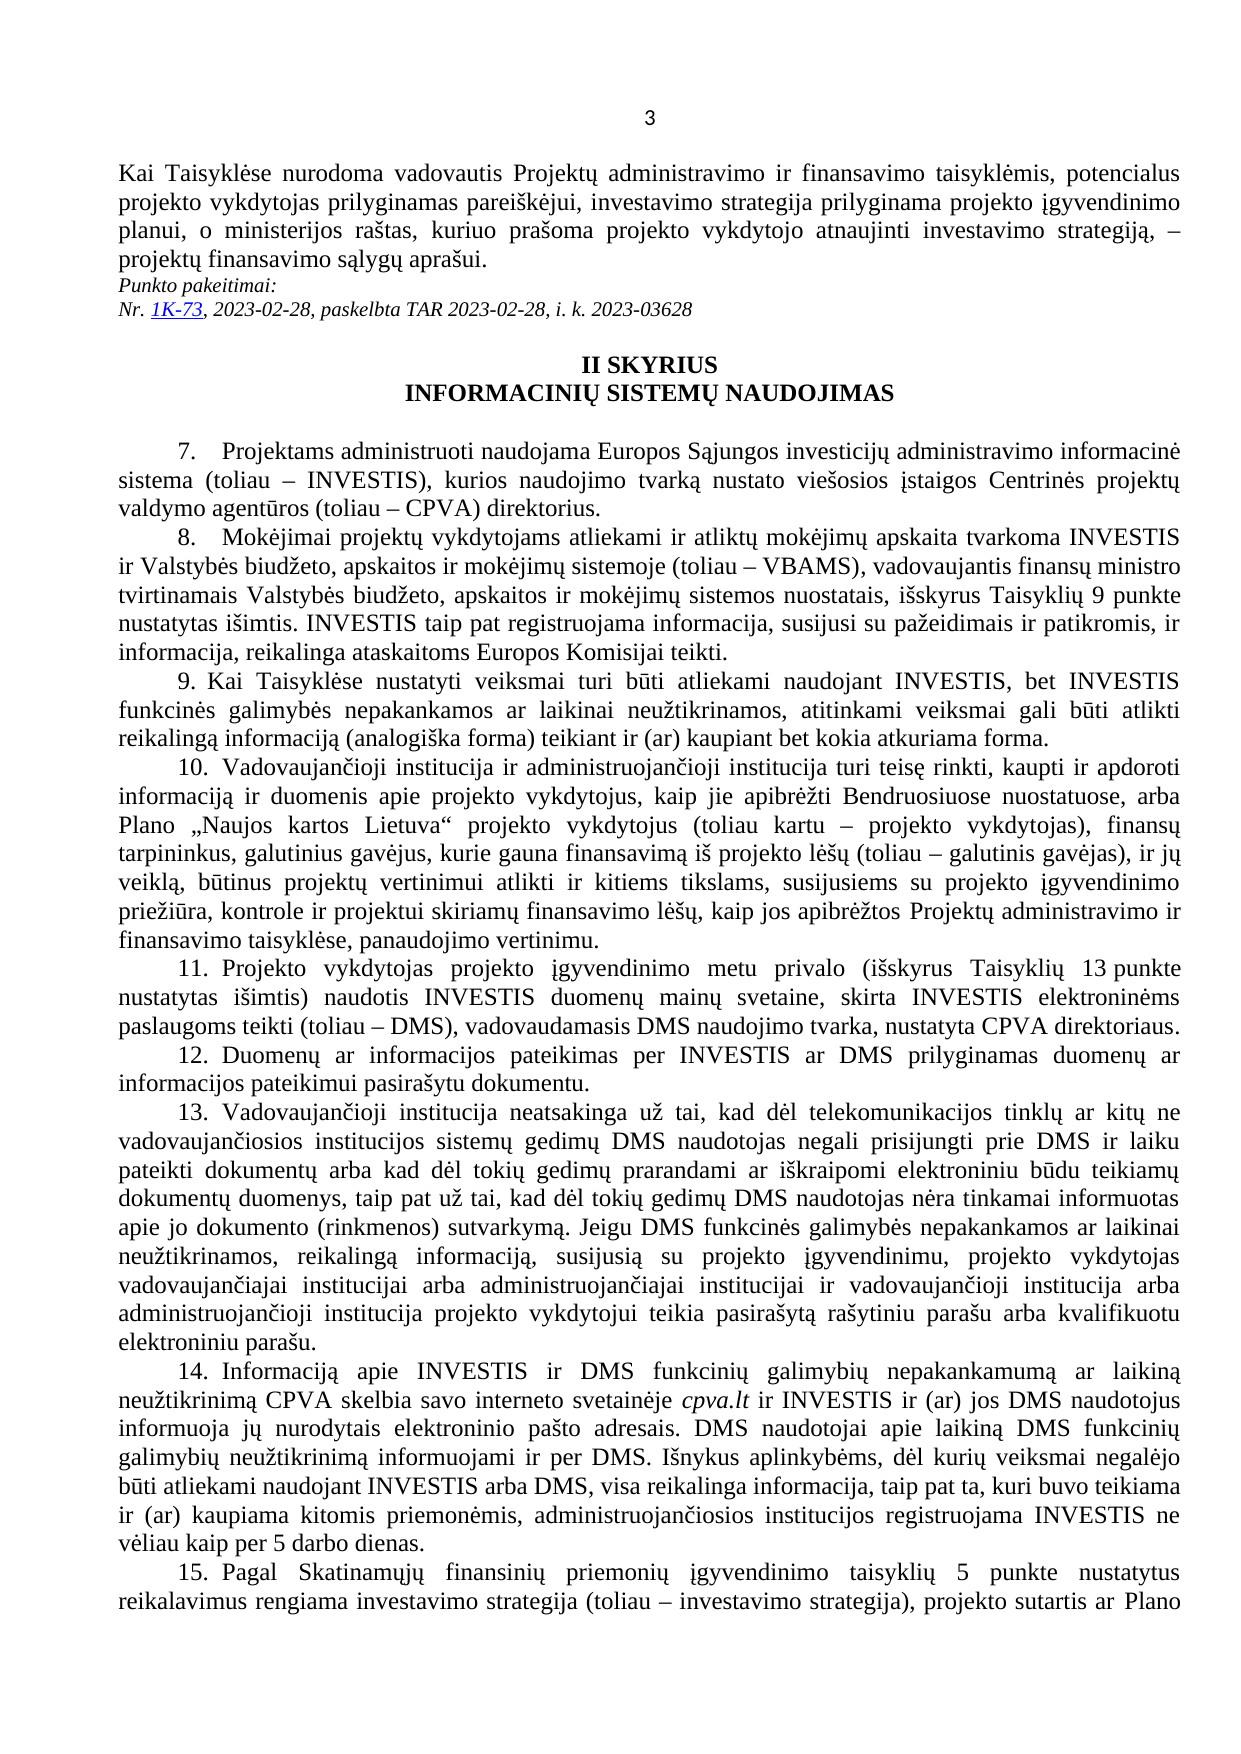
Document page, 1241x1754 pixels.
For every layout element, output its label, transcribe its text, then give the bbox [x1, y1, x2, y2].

text Punkto pakeitimai: [118, 273, 1181, 297]
text INFORMACINIŲ SISTEMŲ NAUDOJIMAS [118, 378, 1181, 407]
text 9. Kai Taisyklėse nustatyti veiksmai turi būti atliekami naudojant INVESTIS, bet INVESTIS funkcinės galimybės nepakankamos ar laikinai neužtikrinamos, atitinkami veiksmai gali būti atlikti reikalingą informaciją (analogiška forma) teikiant ir (ar) kaupiant bet kokia atkuriama forma. [118, 666, 1181, 752]
text 10. Vadovaujančioji institucija ir administruojančioji institucija turi teisę rinkti, kaupti ir apdoroti informaciją ir duomenis apie projekto vykdytojus, kaip jie apibrėžti Bendruosiuose nuostatuose, arba Plano „Naujos kartos Lietuva“ projekto vykdytojus (toliau kartu – projekto vykdytojas), finansų tarpininkus, galutinius gavėjus, kurie gauna finansavimą iš projekto lėšų (toliau – galutinis gavėjas), ir jų veiklą, būtinus projektų vertinimui atlikti ir kitiems tikslams, susijusiems su projekto įgyvendinimo priežiūra, kontrole ir projektui skiriamų finansavimo lėšų, kaip jos apibrėžtos Projektų administravimo ir finansavimo taisyklėse, panaudojimo vertinimu. [118, 752, 1181, 953]
text Kai Taisyklėse nurodoma vadovautis Projektų administravimo ir finansavimo taisyklėmis, potencialus projekto vykdytojas prilyginamas pareiškėjui, investavimo strategija prilyginama projekto įgyvendinimo planui, o ministerijos raštas, kuriuo prašoma projekto vykdytojo atnaujinti investavimo strategiją, – projektų finansavimo sąlygų aprašui. [118, 158, 1181, 273]
text Nr. 1K-73, 2023-02-28, paskelbta TAR 2023-02-28, i. k. 2023-03628 [118, 297, 1181, 321]
text 14. Informaciją apie INVESTIS ir DMS funkcinių galimybių nepakankamumą ar laikiną neužtikrinimą CPVA skelbia savo interneto svetainėje cpva.lt ir INVESTIS ir (ar) jos DMS naudotojus informuoja jų nurodytais elektroninio pašto adresais. DMS naudotojai apie laikiną DMS funkcinių galimybių neužtikrinimą informuojami ir per DMS. Išnykus aplinkybėms, dėl kurių veiksmai negalėjo būti atliekami naudojant INVESTIS arba DMS, visa reikalinga informacija, taip pat ta, kuri buvo teikiama ir (ar) kaupiama kitomis priemonėmis, administruojančiosios institucijos registruojama INVESTIS ne vėliau kaip per 5 darbo dienas. [118, 1356, 1181, 1557]
text II SKYRIUS [118, 350, 1181, 378]
text 12. Duomenų ar informacijos pateikimas per INVESTIS ar DMS prilyginamas duomenų ar informacijos pateikimui pasirašytu dokumentu. [118, 1040, 1181, 1097]
text 15. Pagal Skatinamųjų finansinių priemonių įgyvendinimo taisyklių 5 punkte nustatytus reikalavimus rengiama investavimo strategija (toliau – investavimo strategija), projekto sutartis ar Plano [118, 1557, 1181, 1615]
text 8. Mokėjimai projektų vykdytojams atliekami ir atliktų mokėjimų apskaita tvarkoma INVESTIS ir Valstybės biudžeto, apskaitos ir mokėjimų sistemoje (toliau – VBAMS), vadovaujantis finansų ministro tvirtinamais Valstybės biudžeto, apskaitos ir mokėjimų sistemos nuostatais, išskyrus Taisyklių 9 punkte nustatytas išimtis. INVESTIS taip pat registruojama informacija, susijusi su pažeidimais ir patikromis, ir informacija, reikalinga ataskaitoms Europos Komisijai teikti. [118, 522, 1181, 666]
text 13. Vadovaujančioji institucija neatsakinga už tai, kad dėl telekomunikacijos tinklų ar kitų ne vadovaujančiosios institucijos sistemų gedimų DMS naudotojas negali prisijungti prie DMS ir laiku pateikti dokumentų arba kad dėl tokių gedimų prarandami ar iškraipomi elektroniniu būdu teikiamų dokumentų duomenys, taip pat už tai, kad dėl tokių gedimų DMS naudotojas nėra tinkamai informuotas apie jo dokumento (rinkmenos) sutvarkymą. Jeigu DMS funkcinės galimybės nepakankamos ar laikinai neužtikrinamos, reikalingą informaciją, susijusią su projekto įgyvendinimu, projekto vykdytojas vadovaujančiajai institucijai arba administruojančiajai institucijai ir vadovaujančioji institucija arba administruojančioji institucija projekto vykdytojui teikia pasirašytą rašytiniu parašu arba kvalifikuotu elektroniniu parašu. [118, 1097, 1181, 1356]
text 11. Projekto vykdytojas projekto įgyvendinimo metu privalo (išskyrus Taisyklių 13 punkte nustatytas išimtis) naudotis INVESTIS duomenų mainų svetaine, skirta INVESTIS elektroninėms paslaugoms teikti (toliau – DMS), vadovaudamasis DMS naudojimo tvarka, nustatyta CPVA direktoriaus. [118, 953, 1181, 1040]
text 7. Projektams administruoti naudojama Europos Sąjungos investicijų administravimo informacinė sistema (toliau – INVESTIS), kurios naudojimo tvarką nustato viešosios įstaigos Centrinės projektų valdymo agentūros (toliau – CPVA) direktorius. [118, 436, 1181, 522]
